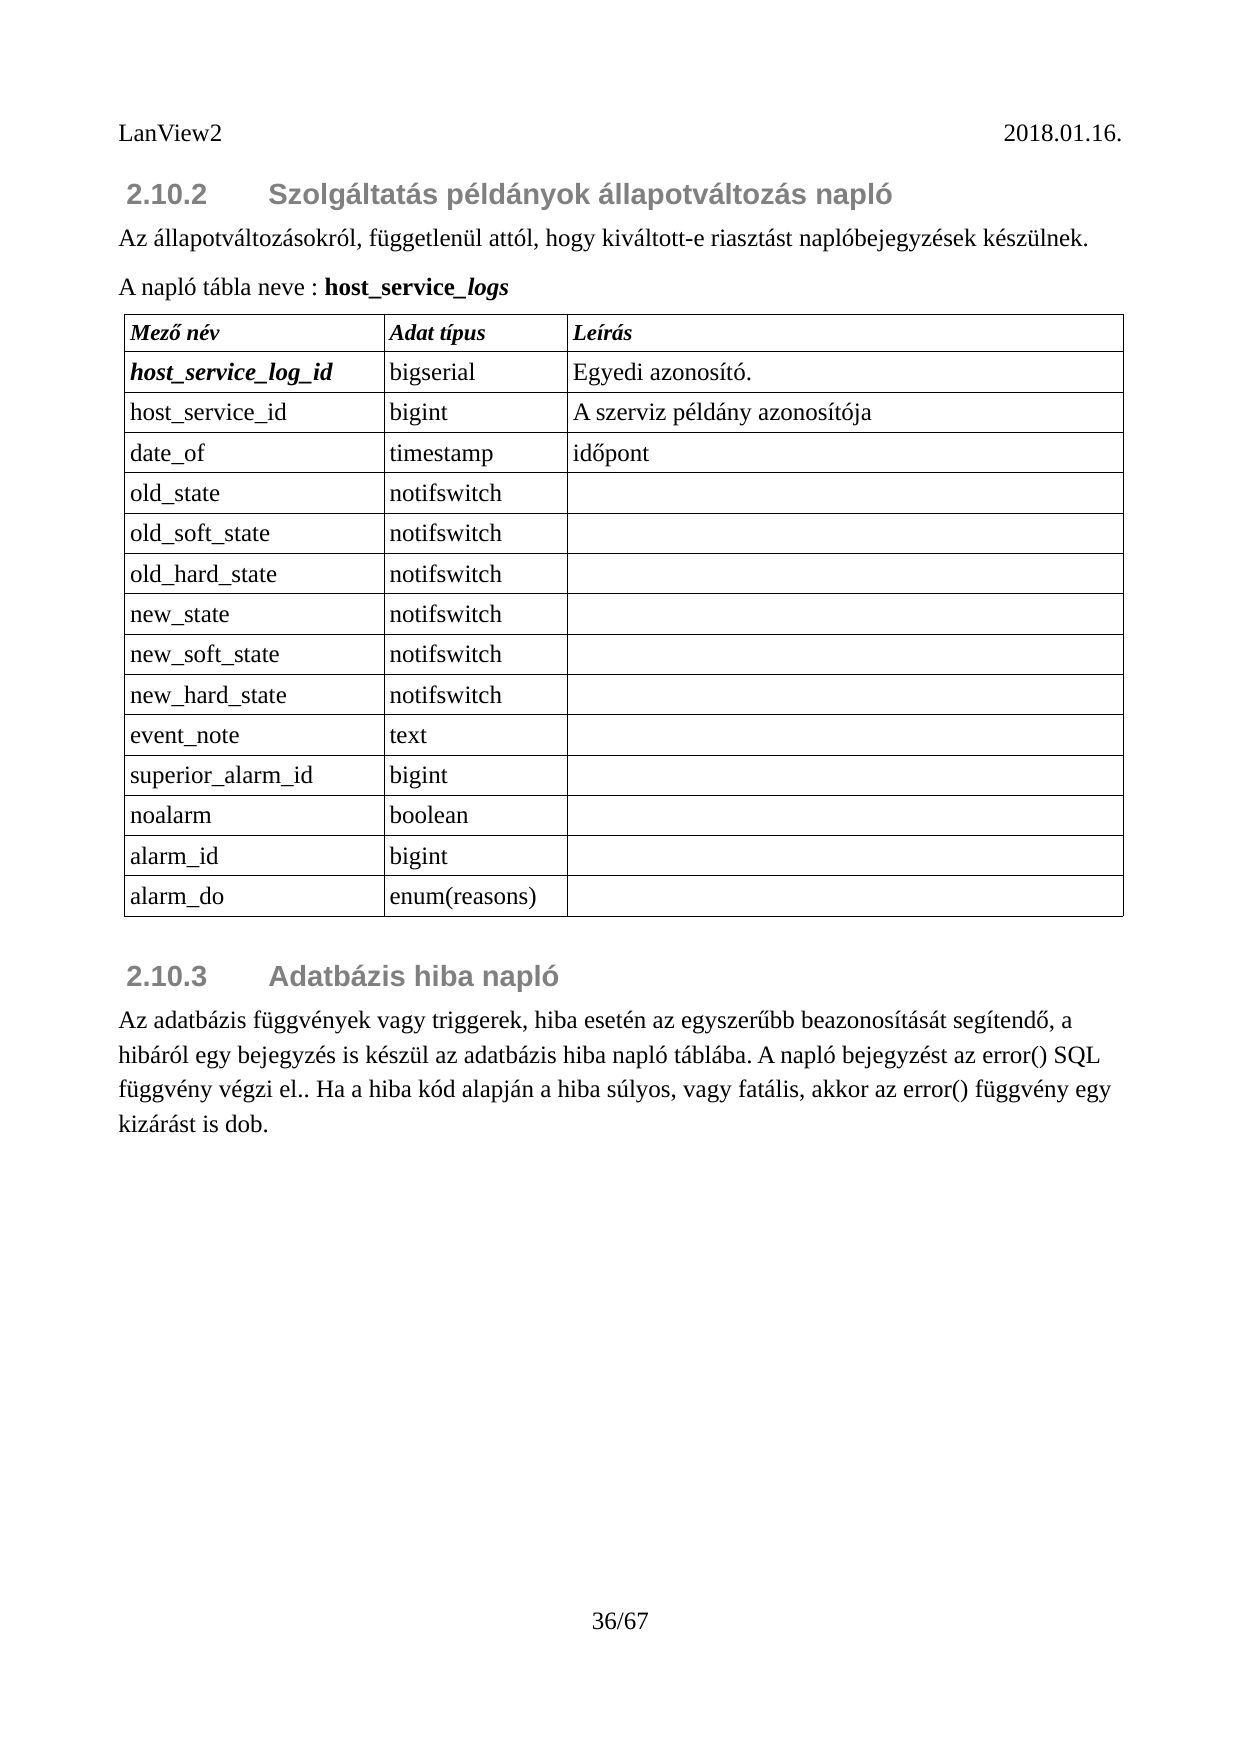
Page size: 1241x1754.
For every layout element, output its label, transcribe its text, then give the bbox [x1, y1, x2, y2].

table_cell old_state [125, 473, 384, 513]
table_cell alarm_id [125, 836, 384, 875]
subtitle Adatbázis hiba napló [118, 959, 1122, 993]
table_cell notifswitch [385, 635, 567, 674]
table_cell date_of [125, 433, 384, 472]
table_cell [568, 876, 1123, 916]
table_header Leírás [568, 315, 1123, 351]
table_cell notifswitch [385, 473, 567, 513]
table_cell host_service_log_id [125, 352, 384, 392]
text Az állapotváltozásokról, függetlenül attól, hogy kiváltott-e riasztást naplóbejegyzések készülnek. [118, 223, 1122, 252]
table_cell old_hard_state [125, 554, 384, 593]
table_cell notifswitch [385, 675, 567, 714]
table_cell [568, 635, 1123, 674]
table_cell enum(reasons) [385, 876, 567, 916]
table_cell superior_alarm_id [125, 756, 384, 795]
table_cell bigint [385, 393, 567, 432]
table_cell [568, 594, 1123, 633]
text A napló tábla neve : host_service_logs [118, 272, 1122, 301]
table_header Adat típus [385, 315, 567, 351]
table_cell bigserial [385, 352, 567, 392]
table_cell old_soft_state [125, 514, 384, 553]
table_cell [568, 554, 1123, 593]
table_cell event_note [125, 715, 384, 754]
table_cell alarm_do [125, 876, 384, 916]
text Az adatbázis függvények vagy triggerek, hiba esetén az egyszerűbb beazonosítását segítendő, a hibáról egy bejegyzés is készül az adatbázis hiba napló táblába. A napló bejegyzést az error() SQL függvény végzi el.. Ha a hiba kód alapján a hiba súlyos, vagy fatális, akkor az error() függvény egy kizárást is dob. [118, 1005, 1122, 1137]
table_cell [568, 473, 1123, 513]
table_cell [568, 514, 1123, 553]
table_cell new_soft_state [125, 635, 384, 674]
table_cell időpont [568, 433, 1123, 472]
table_cell notifswitch [385, 514, 567, 553]
table_cell A szerviz példány azonosítója [568, 393, 1123, 432]
table_cell bigint [385, 756, 567, 795]
table_cell [568, 796, 1123, 835]
table_cell notifswitch [385, 554, 567, 593]
table_cell [568, 756, 1123, 795]
table_cell new_state [125, 594, 384, 633]
table_cell timestamp [385, 433, 567, 472]
table_header Mező név [125, 315, 384, 351]
table_cell [568, 836, 1123, 875]
table_cell Egyedi azonosító. [568, 352, 1123, 392]
table_cell text [385, 715, 567, 754]
subtitle Szolgáltatás példányok állapotváltozás napló [118, 177, 1122, 211]
table_cell [568, 675, 1123, 714]
table_cell new_hard_state [125, 675, 384, 714]
table_cell boolean [385, 796, 567, 835]
table_cell [568, 715, 1123, 754]
table_cell host_service_id [125, 393, 384, 432]
table_cell noalarm [125, 796, 384, 835]
table_cell bigint [385, 836, 567, 875]
table_cell notifswitch [385, 594, 567, 633]
